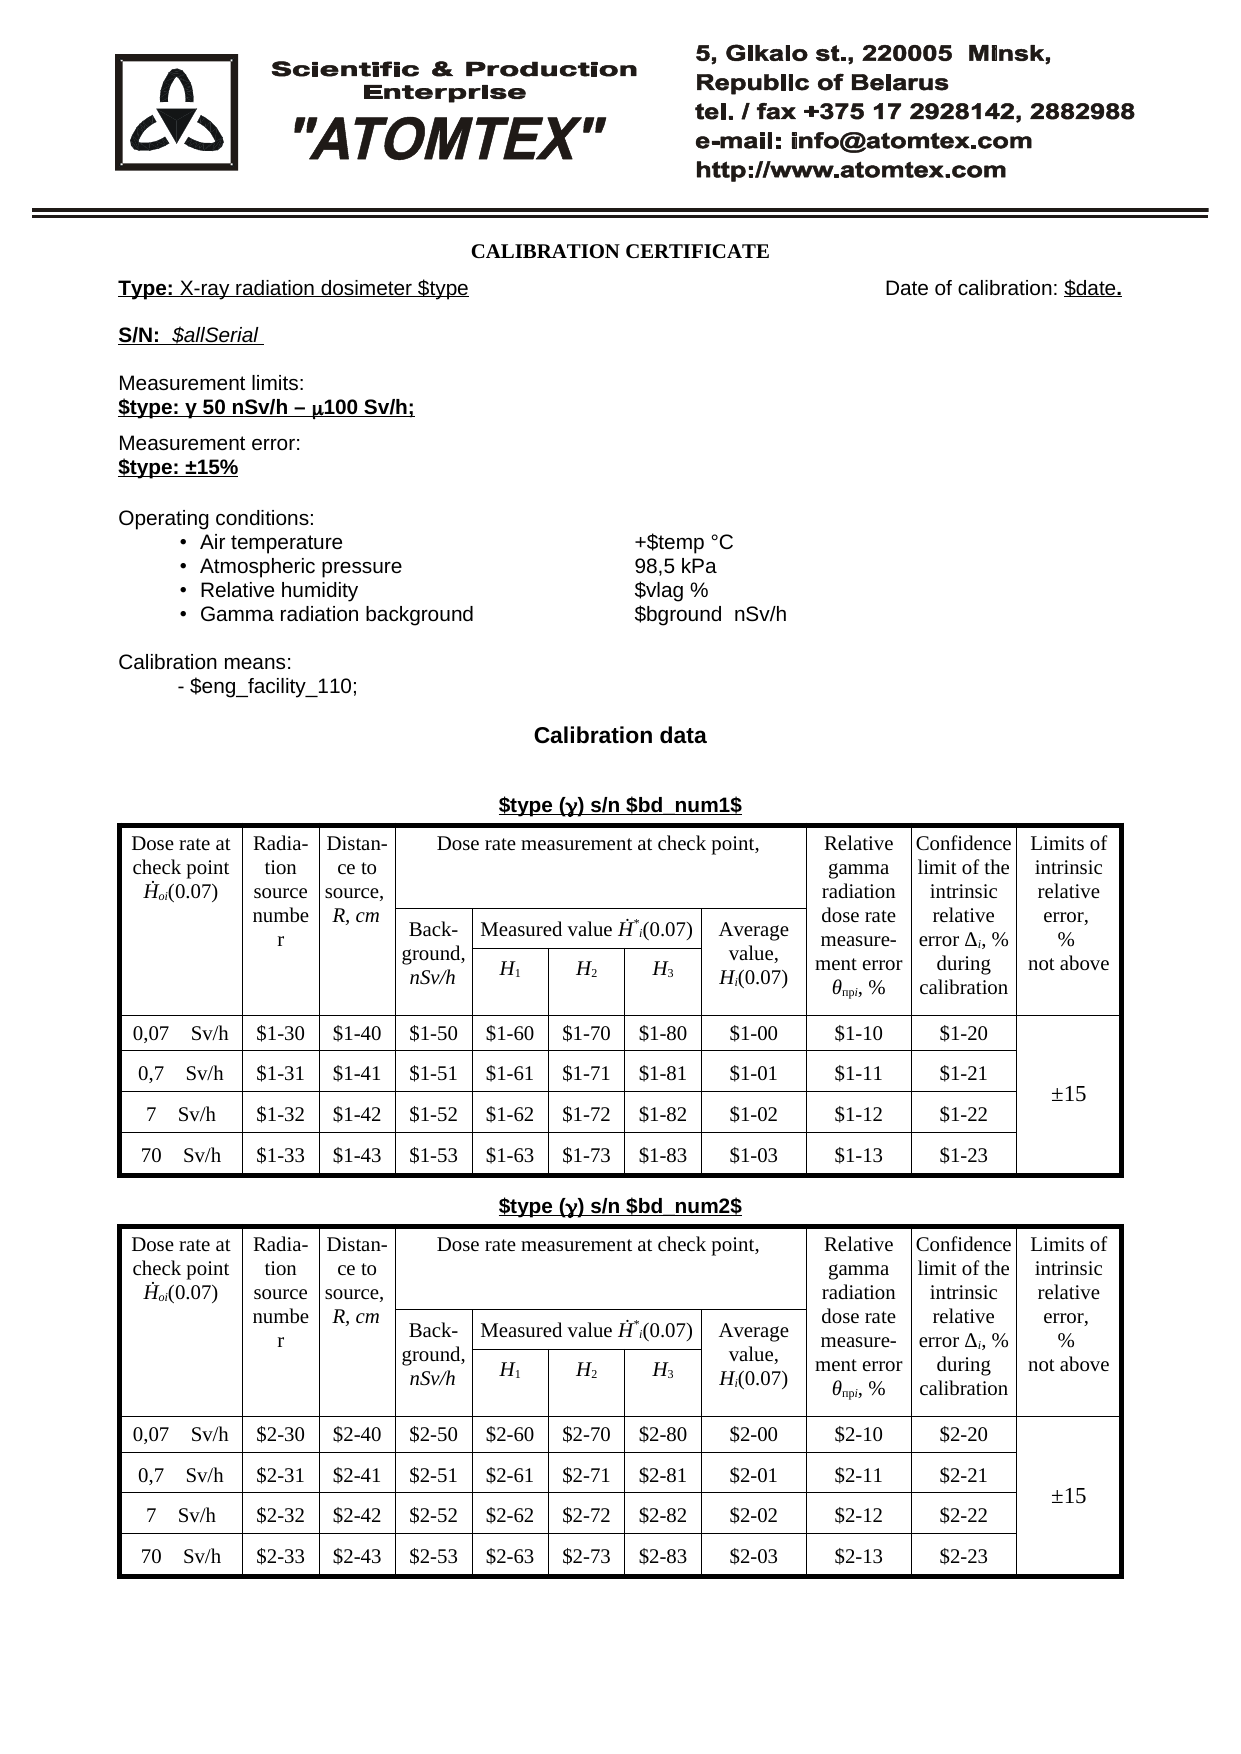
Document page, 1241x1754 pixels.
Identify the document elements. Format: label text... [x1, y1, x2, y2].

table_cell $2-31 [243, 1453, 319, 1492]
table_cell $2-62 [473, 1493, 548, 1533]
table_cell 0,7 Sv/h [122, 1453, 242, 1492]
table_cell Back-ground, nSv/h [396, 1310, 472, 1416]
table_cell $1-10 [807, 1016, 911, 1050]
table_cell $2-81 [625, 1453, 701, 1492]
table_cell $1-21 [912, 1051, 1016, 1091]
table_cell $1-42 [320, 1092, 395, 1132]
table_cell $2-52 [396, 1493, 472, 1533]
table_cell $2-83 [625, 1534, 701, 1574]
table_cell $2-72 [549, 1493, 624, 1533]
table_cell $2-10 [807, 1417, 911, 1452]
table_cell $1-61 [473, 1051, 548, 1091]
table_cell $2-82 [625, 1493, 701, 1533]
table_cell $1-60 [473, 1016, 548, 1050]
table_cell $2-53 [396, 1534, 472, 1574]
table_cell $1-70 [549, 1016, 624, 1050]
table_cell 0,07 Sv/h [122, 1417, 242, 1452]
table_cell Dose rate measurement at check point, [396, 1229, 806, 1309]
table_cell $1-82 [625, 1092, 701, 1132]
table_cell Confidence limit of the intrinsic relative error Δi, % during calibration [912, 828, 1016, 1015]
table_cell $2-50 [396, 1417, 472, 1452]
list Air temperature +$temp °C [179, 529, 1122, 553]
table_cell $2-22 [912, 1493, 1016, 1533]
table_cell $2-63 [473, 1534, 548, 1574]
text Calibration means: [118, 650, 1122, 674]
list Atmospheric pressure 98,5 kPa [179, 553, 1122, 578]
table_cell $1-53 [396, 1133, 472, 1173]
table_cell $2-21 [912, 1453, 1016, 1492]
table_cell H3 [625, 1350, 701, 1416]
table_cell Radia-tion source number [243, 1229, 319, 1416]
table_cell $1-02 [702, 1092, 806, 1132]
text - $eng_facility_110; [118, 674, 1122, 698]
table_cell 0,7 Sv/h [122, 1051, 242, 1091]
table_cell $1-01 [702, 1051, 806, 1091]
table_cell Average value, Hi(0.07) [702, 1310, 806, 1416]
table_cell $1-80 [625, 1016, 701, 1050]
table_cell H2 [549, 949, 624, 1015]
table_cell $1-41 [320, 1051, 395, 1091]
table_cell $1-00 [702, 1016, 806, 1050]
text $type: γ 50 nSv/h – 100 Sv/h; [118, 395, 1122, 419]
table_header $type () s/n $bd_num2$ [119, 1178, 1121, 1224]
table_cell Average value, Hi(0.07) [702, 909, 806, 1015]
text Measurement error: [118, 431, 1122, 455]
table_header $type () s/n $bd_num1$ [119, 777, 1121, 823]
table_cell Distan-ce to source, R, сm [320, 828, 395, 1015]
table_cell $1-12 [807, 1092, 911, 1132]
text [118, 218, 1122, 237]
table_cell $2-20 [912, 1417, 1016, 1452]
table_cell $1-31 [243, 1051, 319, 1091]
table_cell Confidence limit of the intrinsic relative error Δi, % during calibration [912, 1229, 1016, 1416]
text Operating conditions: [118, 506, 1122, 529]
table_cell Limits of intrinsic relative error, % not above [1017, 828, 1119, 1015]
table_cell 70 Sv/h [122, 1534, 242, 1574]
table_cell $1-32 [243, 1092, 319, 1132]
table_cell 7 Sv/h [122, 1092, 242, 1132]
table_cell $1-71 [549, 1051, 624, 1091]
table_cell $2-00 [702, 1417, 806, 1452]
table_cell Distan-ce to source, R, сm [320, 1229, 395, 1416]
table_cell $2-32 [243, 1493, 319, 1533]
table_cell 70 Sv/h [122, 1133, 242, 1173]
text Measurement limits: [118, 371, 1122, 395]
table_cell $1-63 [473, 1133, 548, 1173]
table_cell $1-51 [396, 1051, 472, 1091]
text Calibration data [118, 722, 1122, 748]
table_cell $2-23 [912, 1534, 1016, 1574]
table_cell $1-52 [396, 1092, 472, 1132]
table_cell $2-43 [320, 1534, 395, 1574]
text Type: X-ray radiation dosimeter $type Date of calibration: $date. [118, 275, 1122, 299]
table_cell $2-01 [702, 1453, 806, 1492]
table_cell $1-23 [912, 1133, 1016, 1173]
table_cell $1-83 [625, 1133, 701, 1173]
table_cell $1-81 [625, 1051, 701, 1091]
table_cell $1-43 [320, 1133, 395, 1173]
table_cell $1-30 [243, 1016, 319, 1050]
table_cell $2-11 [807, 1453, 911, 1492]
table_cell Measured value Ḣ*i(0.07) [473, 1310, 701, 1349]
table_cell $2-13 [807, 1534, 911, 1574]
table_cell Measured value Ḣ*i(0.07) [473, 909, 701, 948]
text [118, 178, 1122, 208]
table_cell H1 [473, 949, 548, 1015]
table_cell $2-41 [320, 1453, 395, 1492]
list Relative humidity $vlag % [179, 578, 1122, 602]
table_cell $1-20 [912, 1016, 1016, 1050]
table_cell Dose rate at check point Ḣoi(0.07) [122, 1229, 242, 1416]
table_cell Radia-tion source number [243, 828, 319, 1015]
table_cell $2-80 [625, 1417, 701, 1452]
list Gamma radiation background $bground nSv/h [179, 602, 1122, 626]
table_cell $1-40 [320, 1016, 395, 1050]
table_cell $2-73 [549, 1534, 624, 1574]
text $type: ±15% [118, 455, 1122, 479]
table_cell $1-22 [912, 1092, 1016, 1132]
table_cell H1 [473, 1350, 548, 1416]
table_cell $1-11 [807, 1051, 911, 1091]
table_cell $2-33 [243, 1534, 319, 1574]
table_cell $1-72 [549, 1092, 624, 1132]
table_cell $2-12 [807, 1493, 911, 1533]
table_cell $2-60 [473, 1417, 548, 1452]
table_cell $2-70 [549, 1417, 624, 1452]
table_cell $2-61 [473, 1453, 548, 1492]
table_cell ±15 [1017, 1016, 1119, 1173]
table_cell $1-03 [702, 1133, 806, 1173]
table_cell H3 [625, 949, 701, 1015]
table_cell $2-51 [396, 1453, 472, 1492]
table_cell 7 Sv/h [122, 1493, 242, 1533]
table_cell $2-40 [320, 1417, 395, 1452]
table_cell $2-42 [320, 1493, 395, 1533]
table_cell Relative gamma radiation dose rate measure-ment error θпрi, % [807, 1229, 911, 1416]
table_cell $2-02 [702, 1493, 806, 1533]
table_cell Relative gamma radiation dose rate measure-ment error θпрi, % [807, 828, 911, 1015]
table_cell Dose rate at check point Ḣoi(0.07) [122, 828, 242, 1015]
table_cell $1-62 [473, 1092, 548, 1132]
table_cell $1-50 [396, 1016, 472, 1050]
table_cell Back-ground, nSv/h [396, 909, 472, 1015]
table_cell Limits of intrinsic relative error, % not above [1017, 1229, 1119, 1416]
table_cell $1-33 [243, 1133, 319, 1173]
text CALIBRATION CERTIFICATE [118, 239, 1122, 263]
table_cell ±15 [1017, 1417, 1119, 1574]
table_cell 0,07 Sv/h [122, 1016, 242, 1050]
table_cell $1-73 [549, 1133, 624, 1173]
table_cell $2-03 [702, 1534, 806, 1574]
table_cell $2-71 [549, 1453, 624, 1492]
table_cell Dose rate measurement at check point, [396, 828, 806, 908]
table_cell $1-13 [807, 1133, 911, 1173]
table_cell H2 [549, 1350, 624, 1416]
text S/N: $allSerial [118, 323, 1122, 347]
table_cell $2-30 [243, 1417, 319, 1452]
